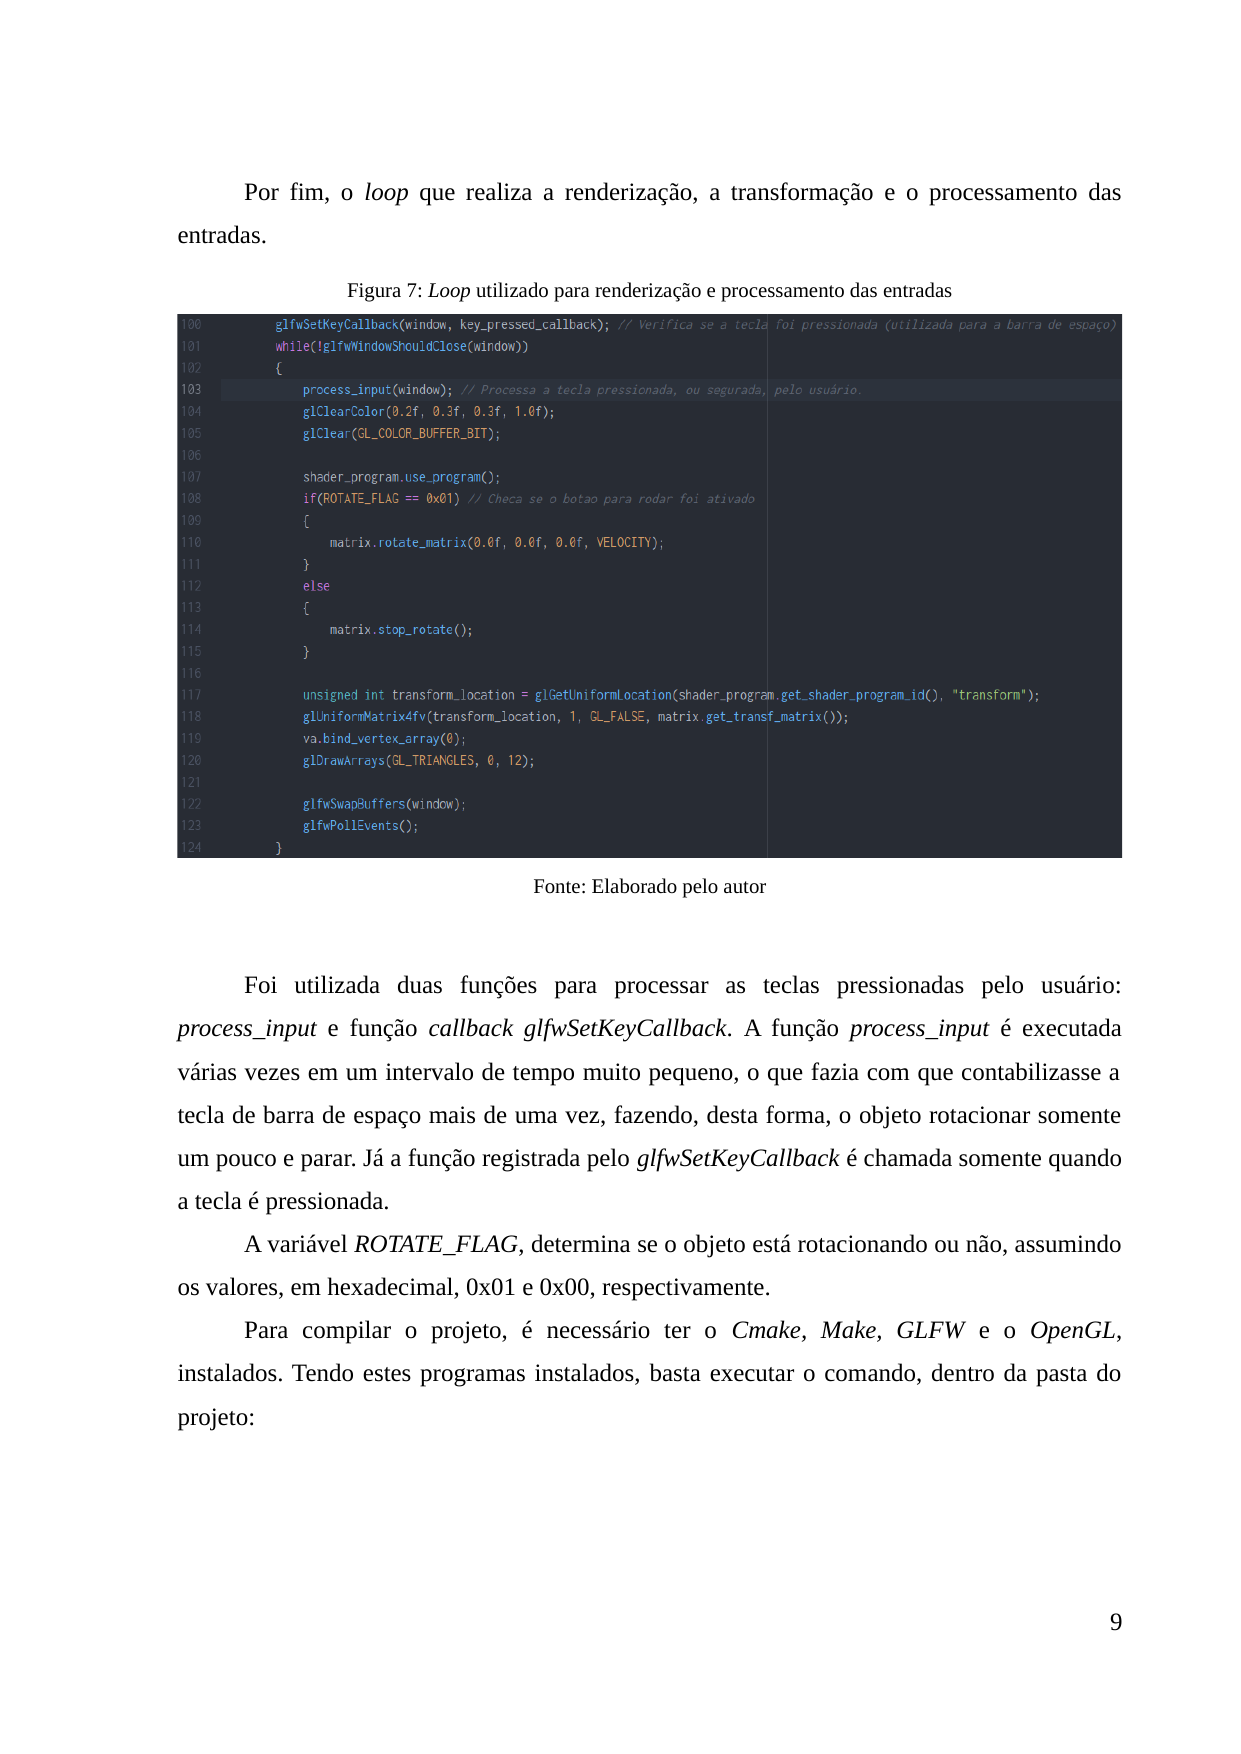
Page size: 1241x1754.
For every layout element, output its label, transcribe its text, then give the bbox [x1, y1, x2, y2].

text Por fim, o loop que realiza a renderização, a transformação e o processamento das entradas. [177, 177, 1122, 249]
text Figura 7: Loop utilizado para renderização e processamento das entradas [177, 278, 1122, 302]
text Foi utilizada duas funções para processar as teclas pressionadas pelo usuário: process_input e função callback glfwSetKeyCallback. A função process_input é executada várias vezes em um intervalo de tempo muito pequeno, o que fazia com que contabilizasse a tecla de barra de espaço mais de uma vez, fazendo, desta forma, o objeto rotacionar somente um pouco e parar. Já a função registrada pelo glfwSetKeyCallback é chamada somente quando a tecla é pressionada. [177, 970, 1122, 1215]
text Para compilar o projeto, é necessário ter o Cmake, Make, GLFW e o OpenGL, instalados. Tendo estes programas instalados, basta executar o comando, dentro da pasta do projeto: [177, 1315, 1122, 1430]
text Fonte: Elaborado pelo autor [177, 858, 1122, 898]
text A variável ROTATE_FLAG, determina se o objeto está rotacionando ou não, assumindo os valores, em hexadecimal, 0x01 e 0x00, respectivamente. [177, 1229, 1122, 1301]
picture [177, 314, 1123, 858]
